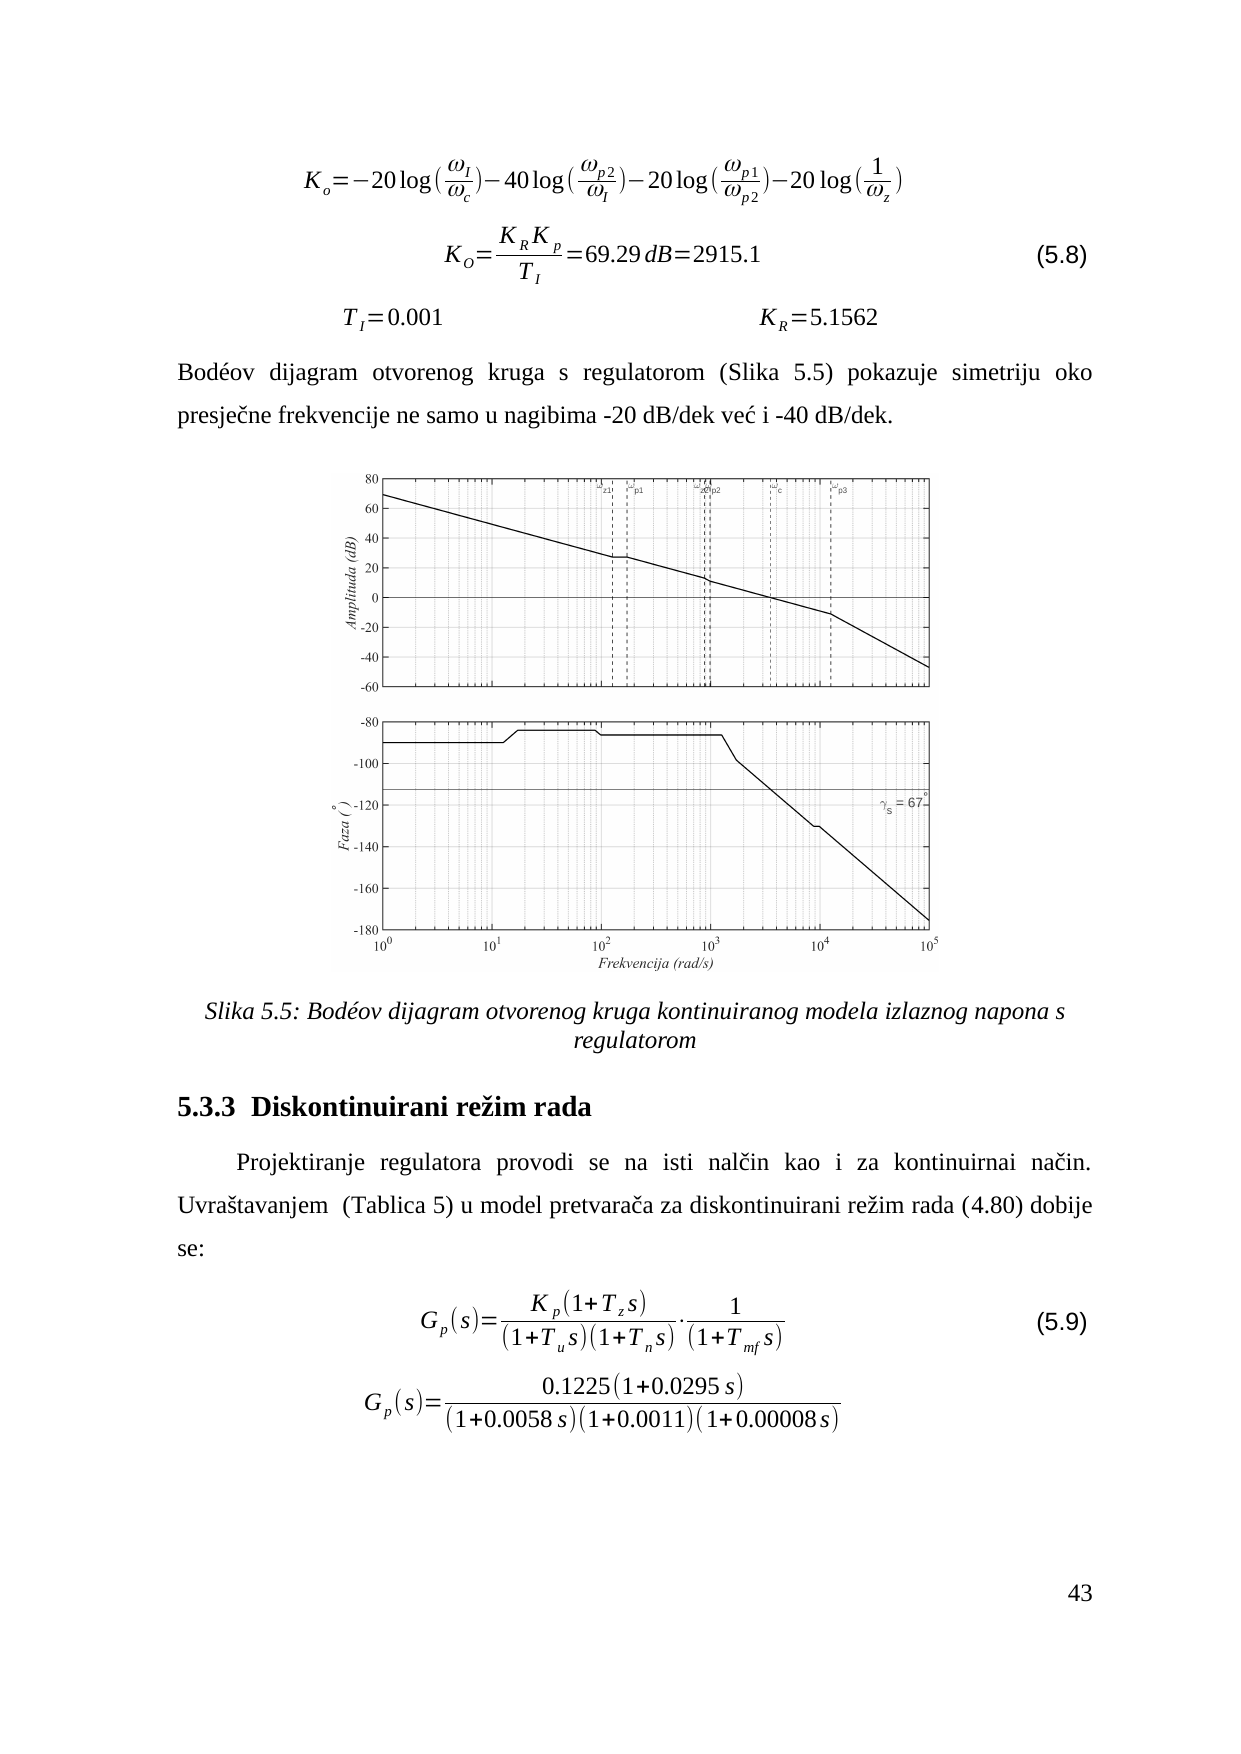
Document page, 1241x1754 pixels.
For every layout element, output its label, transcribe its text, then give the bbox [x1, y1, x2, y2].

table_cell (5.8) [1028, 216, 1093, 298]
table_header (5.9) [1028, 1282, 1093, 1366]
picture [331, 473, 939, 972]
table_cell [1028, 1366, 1093, 1445]
text Bodéov dijagram otvorenog kruga s regulatorom (Slika 5.5) pokazuje simetriju oko presječne frekvencije ne samo u nagibima -20 dB/dek već i -40 dB/dek. [177, 357, 1093, 429]
table_cell [177, 298, 608, 345]
table_cell [608, 298, 1028, 345]
table_header [177, 1282, 1028, 1366]
text Projektiranje regulatora provodi se na isti nalčin kao i za kontinuirnai način. Uvraštavanjem (Tablica 5) u model pretvarača za diskontinuirani režim rada (4.80) dobije se: [177, 1147, 1093, 1262]
table_header [177, 147, 1028, 216]
table_cell [177, 1366, 1028, 1445]
subtitle Diskontinuirani režim rada [177, 1089, 1093, 1122]
table_header [1028, 147, 1093, 216]
table_cell [177, 216, 1028, 298]
table_cell [1028, 298, 1093, 345]
text Slika 5.5: Bodéov dijagram otvorenog kruga kontinuiranog modela izlaznog napona s regulatorom [182, 996, 1087, 1054]
